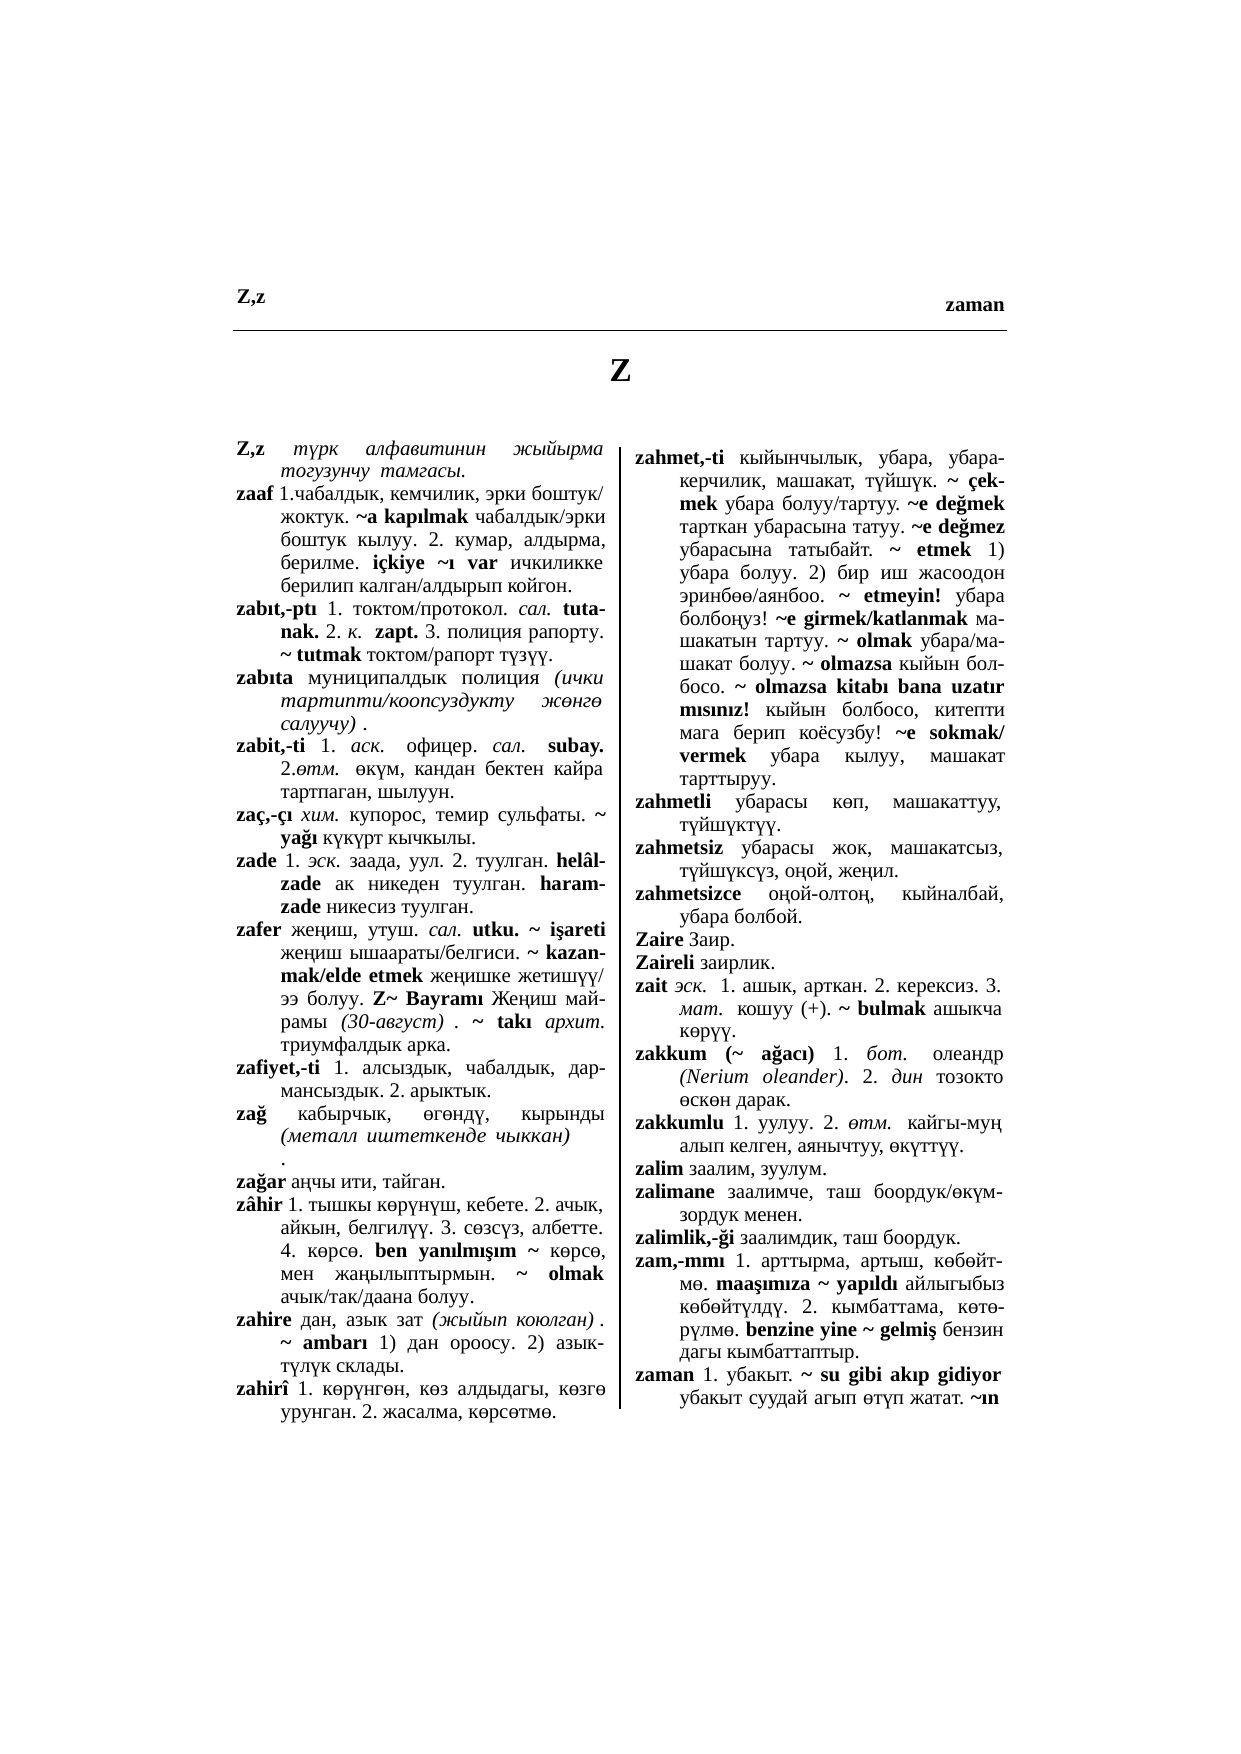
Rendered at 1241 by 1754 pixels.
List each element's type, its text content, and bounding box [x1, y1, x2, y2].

text zalim заалим, зуулум. [635, 1157, 1004, 1180]
text zakkumlu 1. уулуу. 2. өтм. кайгы-муң [635, 1111, 1004, 1134]
text zaaf 1.чабалдык, кемчилик, эрки боштук/ [236, 482, 606, 505]
text zahmetsizce оңой-олтоң, кыйналбай, убара болбой. [635, 882, 1005, 928]
text zabit,-ti 1. аск. офицер. сал. subay. [236, 734, 606, 757]
text дагы кымбаттаптыр. [679, 1341, 862, 1363]
text Zaire Заир. [635, 928, 1065, 951]
text 2.өтм. өкүм, кандан бектен кайра [280, 757, 606, 780]
text Z [176, 350, 1065, 388]
text zahmetsiz убарасы жок, машакатсыз, [635, 836, 1065, 859]
text zahmet,-ti кыйынчылык, убара, убара- керчилик, машакат, түйшүк. ~ çek- mek убара болуу/тартуу. ~e değmek тарткан убарасына татуу. ~e değmez убарасына татыбайт. ~ etmek 1) убара болуу. 2) бир иш жасоодон эринбөө/аянбоо. ~ etmeyin! убара болбоңуз! ~e girmek/katlanmak ма- шакатын тартуу. ~ olmak убара/ма- шакат болуу. ~ olmazsa кыйын бол- босо. ~ olmazsa kitabı bana uzatır mısınız! кыйын болбосо, китепти мага берип коёсузбу! ~e sokmak/ vermek убара кылуу, машакат тарттыруу. [635, 445, 1005, 790]
text ~ tutmak токтом/рапорт түзүү. [280, 643, 555, 666]
text жоктук. ~a kapılmak чабалдык/эрки боштук кылуу. 2. кумар, алдырма, берилме. içkiye ~ı var ичкиликке [280, 505, 606, 574]
text убакыт суудай агып өтүп жатат. ~ın [679, 1386, 1005, 1409]
text алып келген, аянычтуу, өкүттүү. [679, 1134, 969, 1157]
text zağ кабырчык, өгөндү, кырынды [236, 1102, 606, 1124]
text zaman 1. убакыт. ~ su gibi akıp gidiyor [635, 1363, 1065, 1386]
text Z,z түрк алфавитинин жыйырма тогузунчу тамгасы. [236, 437, 606, 482]
text zaman [885, 292, 1065, 316]
text (металл иштеткенде чыккан) . [280, 1124, 570, 1171]
text тартпаган, шылуун. [280, 780, 456, 803]
text мат. кошуу (+). ~ bulmak ашыкча көрүү. [679, 997, 1036, 1042]
text ээ болуу. Z~ Bayramı Жеңиш май- рамы (30-август) . ~ takı архит. триумфалдык арка. [280, 987, 606, 1056]
text Z,z [175, 284, 265, 308]
text зордук менен. [679, 1203, 804, 1226]
text zafiyet,-ti 1. алсыздык, чабалдык, дар- мансыздык. 2. арыктык. [236, 1056, 606, 1102]
text берилип калган/алдырып койгон. [280, 574, 577, 597]
text zafer жеңиш, утуш. сал. utku. ~ işareti жеңиш ышаараты/белгиси. ~ kazan- mak/elde etmek жеңишке жетишүү/ [236, 918, 606, 987]
text zam,-mmı 1. арттырма, артыш, көбөйт- [635, 1249, 1004, 1272]
text zade 1. эск. заада, уул. 2. туулган. helâl- zade ак никеден туулган. haram- zade никесиз туулган. [236, 849, 606, 918]
text zakkum (~ ağacı) 1. бот. олеандр [635, 1042, 1065, 1065]
text zaç,-çı хим. купорос, темир сульфаты. ~ yağı күкүрт кычкылы. [236, 803, 606, 849]
text zabıta муниципалдык полиция (ички тартипти/коопсуздукту жөнгө [236, 666, 606, 712]
text zabıt,-ptı 1. токтом/протокол. сал. tuta- nak. 2. к. zapt. 3. полиция рапорту. [236, 597, 606, 643]
text zalimlik,-ği заалимдик, таш боордук. [635, 1226, 1004, 1249]
text Zaireli заирлик. [635, 951, 1065, 974]
text түйшүксүз, оңой, жеңил. [679, 859, 901, 882]
text zalimane заалимче, таш боордук/өкүм- [635, 1180, 1004, 1203]
text zahirî 1. көрүнгөн, көз алдыдагы, көзгө урунган. 2. жасалма, көрсөтмө. [236, 1377, 606, 1423]
text zahire дан, азык зат (жыйып коюлган) . [236, 1308, 606, 1331]
text 4. көрсө. ben yanılmışım ~ көрсө, мен жаңылыптырмын. ~ olmak [280, 1239, 606, 1285]
text ~ ambarı 1) дан ороосу. 2) азык- [280, 1331, 606, 1354]
text салуучу) . [280, 712, 369, 734]
text (Nerium oleander). 2. дин тозокто өскөн дарак. [679, 1065, 1052, 1111]
text түлүк склады. [280, 1354, 405, 1377]
text zahmetli убарасы көп, машакаттуу, түйшүктүү. [635, 790, 1004, 836]
text ачык/так/даана болуу. [280, 1285, 477, 1308]
text мө. maaşımıza ~ yapıldı айлыгыбыз көбөйтүлдү. 2. кымбаттама, көтө- рүлмө. benzine yine ~ gelmiş бензин [679, 1272, 1004, 1341]
text айкын, белгилүү. 3. сөзсүз, албетте. [280, 1216, 606, 1239]
text zait эск. 1. ашык, арткан. 2. керексиз. 3. [635, 974, 1065, 997]
text zâhir 1. тышкы көрүнүш, кебете. 2. ачык, [236, 1193, 606, 1216]
text zağar аңчы ити, тайган. [236, 1171, 606, 1193]
